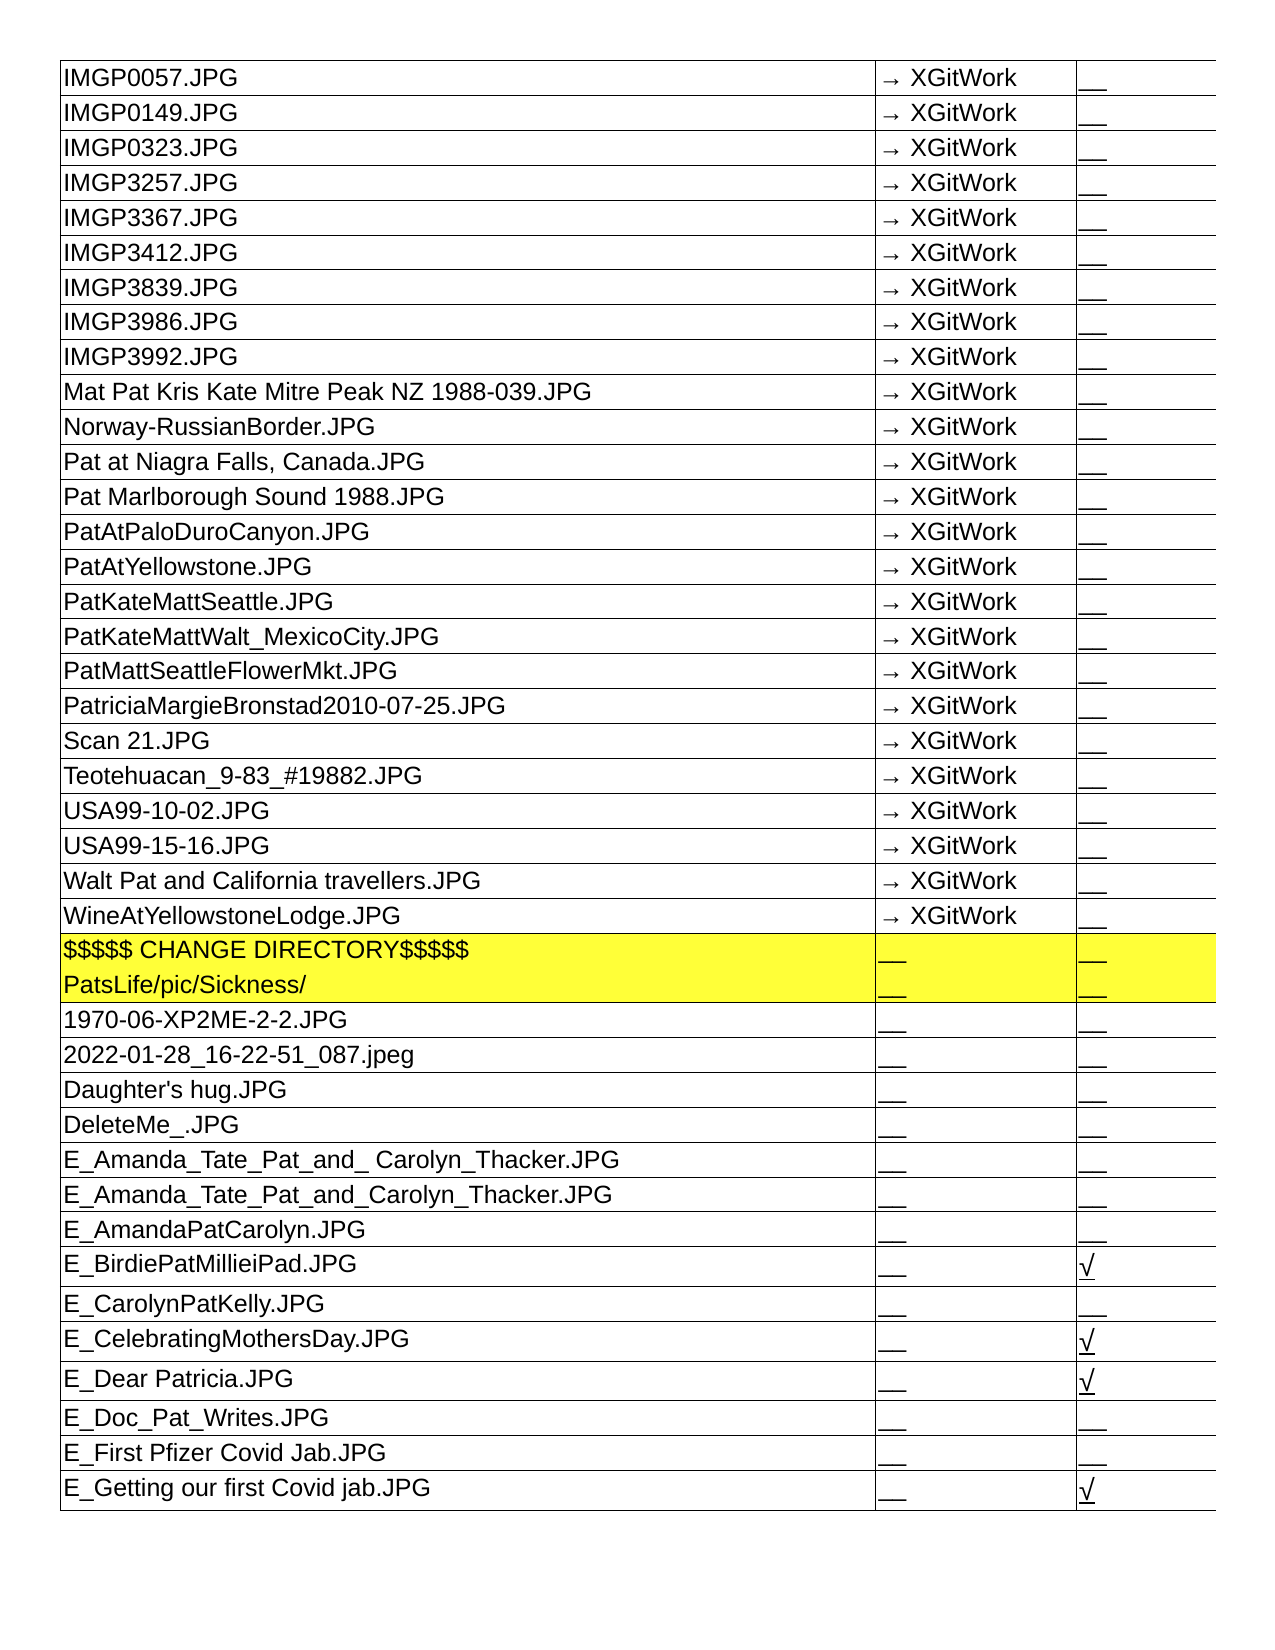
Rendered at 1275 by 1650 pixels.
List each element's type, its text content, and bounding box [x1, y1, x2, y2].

table_cell __ [1077, 445, 1216, 479]
table_cell PatKateMattWalt_MexicoCity.JPG [61, 619, 875, 653]
table_cell E_Doc_Pat_Writes.JPG [61, 1401, 875, 1435]
table_cell → XGitWork [876, 270, 1076, 304]
table_cell __ [1077, 515, 1216, 548]
table_cell __ [1077, 410, 1216, 444]
table_cell __ [876, 1401, 1076, 1435]
table_cell __ [1077, 1401, 1216, 1435]
table_cell __ [1077, 1178, 1216, 1211]
table_cell E_Dear Patricia.JPG [61, 1362, 875, 1400]
table_cell __ [1077, 1073, 1216, 1107]
table_cell __ [1077, 340, 1216, 374]
table_cell √ [1077, 1247, 1216, 1286]
table_cell __ [1077, 967, 1216, 1002]
table_cell IMGP0149.JPG [61, 96, 875, 130]
table_cell E_CelebratingMothersDay.JPG [61, 1322, 875, 1361]
table_cell __ [876, 934, 1076, 967]
table_cell __ [876, 1143, 1076, 1177]
table_cell Norway-RussianBorder.JPG [61, 410, 875, 444]
table_cell PatAtYellowstone.JPG [61, 550, 875, 583]
table_cell __ [1077, 619, 1216, 653]
table_cell IMGP0323.JPG [61, 131, 875, 165]
table_cell __ [1077, 550, 1216, 583]
table_cell __ [1077, 654, 1216, 688]
table_cell E_AmandaPatCarolyn.JPG [61, 1212, 875, 1246]
table_cell WineAtYellowstoneLodge.JPG [61, 899, 875, 932]
table_cell DeleteMe_.JPG [61, 1108, 875, 1142]
table_cell E_Amanda_Tate_Pat_and_ Carolyn_Thacker.JPG [61, 1143, 875, 1177]
table_cell PatriciaMargieBronstad2010-07-25.JPG [61, 689, 875, 723]
table_cell __ [876, 1247, 1076, 1286]
table_cell Mat Pat Kris Kate Mitre Peak NZ 1988-039.JPG [61, 375, 875, 409]
table_cell __ [1077, 375, 1216, 409]
table_cell __ [1077, 585, 1216, 618]
table_cell __ [876, 1287, 1076, 1321]
table_cell __ [1077, 724, 1216, 758]
table_cell → XGitWork [876, 864, 1076, 897]
table_cell → XGitWork [876, 305, 1076, 339]
table_cell E_First Pfizer Covid Jab.JPG [61, 1436, 875, 1470]
table_cell → XGitWork [876, 689, 1076, 723]
table_cell __ [1077, 1143, 1216, 1177]
table_cell Pat at Niagra Falls, Canada.JPG [61, 445, 875, 479]
table_cell → XGitWork [876, 515, 1076, 548]
table_cell E_CarolynPatKelly.JPG [61, 1287, 875, 1321]
table_cell __ [876, 1322, 1076, 1361]
table_cell __ [876, 1212, 1076, 1246]
table_cell __ [1077, 829, 1216, 863]
table_cell __ [1077, 305, 1216, 339]
table_cell → XGitWork [876, 340, 1076, 374]
table_cell __ [1077, 864, 1216, 897]
table_cell → XGitWork [876, 759, 1076, 793]
table_cell __ [1077, 480, 1216, 514]
table_cell __ [876, 1436, 1076, 1470]
table_cell 2022-01-28_16-22-51_087.jpeg [61, 1038, 875, 1072]
table_cell → XGitWork [876, 201, 1076, 234]
table_cell __ [1077, 131, 1216, 165]
table_cell PatKateMattSeattle.JPG [61, 585, 875, 618]
table_cell → XGitWork [876, 619, 1076, 653]
table_cell __ [1077, 96, 1216, 130]
table_cell IMGP3839.JPG [61, 270, 875, 304]
table_cell E_Getting our first Covid jab.JPG [61, 1471, 875, 1510]
table_cell __ [876, 1178, 1076, 1211]
table_cell 1970-06-XP2ME-2-2.JPG [61, 1003, 875, 1037]
table_cell IMGP3992.JPG [61, 340, 875, 374]
table_cell __ [1077, 794, 1216, 828]
table_cell → XGitWork [876, 410, 1076, 444]
table_cell → XGitWork [876, 445, 1076, 479]
table_cell __ [1077, 236, 1216, 269]
table_cell __ [1077, 899, 1216, 932]
table_cell __ [1077, 201, 1216, 234]
table_cell → XGitWork [876, 375, 1076, 409]
table_cell __ [1077, 1212, 1216, 1246]
table_cell __ [1077, 1108, 1216, 1142]
table_cell → XGitWork [876, 480, 1076, 514]
table_cell → XGitWork [876, 899, 1076, 932]
table_cell → XGitWork [876, 724, 1076, 758]
table_cell Daughter's hug.JPG [61, 1073, 875, 1107]
table_cell __ [876, 967, 1076, 1002]
table_cell __ [1077, 934, 1216, 967]
table_cell IMGP3257.JPG [61, 166, 875, 199]
table_cell √ [1077, 1322, 1216, 1361]
table_cell __ [876, 1471, 1076, 1510]
table_cell USA99-15-16.JPG [61, 829, 875, 863]
table_cell → XGitWork [876, 61, 1076, 95]
table_cell √ [1077, 1471, 1216, 1510]
table_cell __ [1077, 1003, 1216, 1037]
table_cell → XGitWork [876, 166, 1076, 199]
table_cell __ [1077, 1287, 1216, 1321]
table_cell → XGitWork [876, 550, 1076, 583]
table_cell → XGitWork [876, 829, 1076, 863]
table_cell → XGitWork [876, 654, 1076, 688]
table_cell __ [1077, 689, 1216, 723]
table_cell Pat Marlborough Sound 1988.JPG [61, 480, 875, 514]
table_cell __ [876, 1073, 1076, 1107]
table_cell Walt Pat and California travellers.JPG [61, 864, 875, 897]
table_cell __ [876, 1362, 1076, 1400]
table_cell __ [1077, 1038, 1216, 1072]
table_cell USA99-10-02.JPG [61, 794, 875, 828]
table_cell → XGitWork [876, 794, 1076, 828]
table_cell → XGitWork [876, 96, 1076, 130]
table_cell __ [1077, 166, 1216, 199]
table_cell → XGitWork [876, 585, 1076, 618]
table_cell E_BirdiePatMillieiPad.JPG [61, 1247, 875, 1286]
table_cell __ [876, 1038, 1076, 1072]
table_cell Teotehuacan_9-83_#19882.JPG [61, 759, 875, 793]
table_cell __ [876, 1003, 1076, 1037]
table_cell __ [876, 1108, 1076, 1142]
table_cell PatAtPaloDuroCanyon.JPG [61, 515, 875, 548]
table_cell __ [1077, 759, 1216, 793]
table_cell E_Amanda_Tate_Pat_and_Carolyn_Thacker.JPG [61, 1178, 875, 1211]
table_cell IMGP3367.JPG [61, 201, 875, 234]
table_cell PatsLife/pic/Sickness/ [61, 967, 875, 1002]
table_cell IMGP0057.JPG [61, 61, 875, 95]
table_cell IMGP3986.JPG [61, 305, 875, 339]
table_cell Scan 21.JPG [61, 724, 875, 758]
table_cell __ [1077, 270, 1216, 304]
table_cell √ [1077, 1362, 1216, 1400]
table_cell → XGitWork [876, 236, 1076, 269]
table_cell __ [1077, 61, 1216, 95]
table_cell IMGP3412.JPG [61, 236, 875, 269]
table_cell PatMattSeattleFlowerMkt.JPG [61, 654, 875, 688]
table_cell → XGitWork [876, 131, 1076, 165]
table_cell $$$$$ CHANGE DIRECTORY$$$$$ [61, 934, 875, 967]
table_cell __ [1077, 1436, 1216, 1470]
